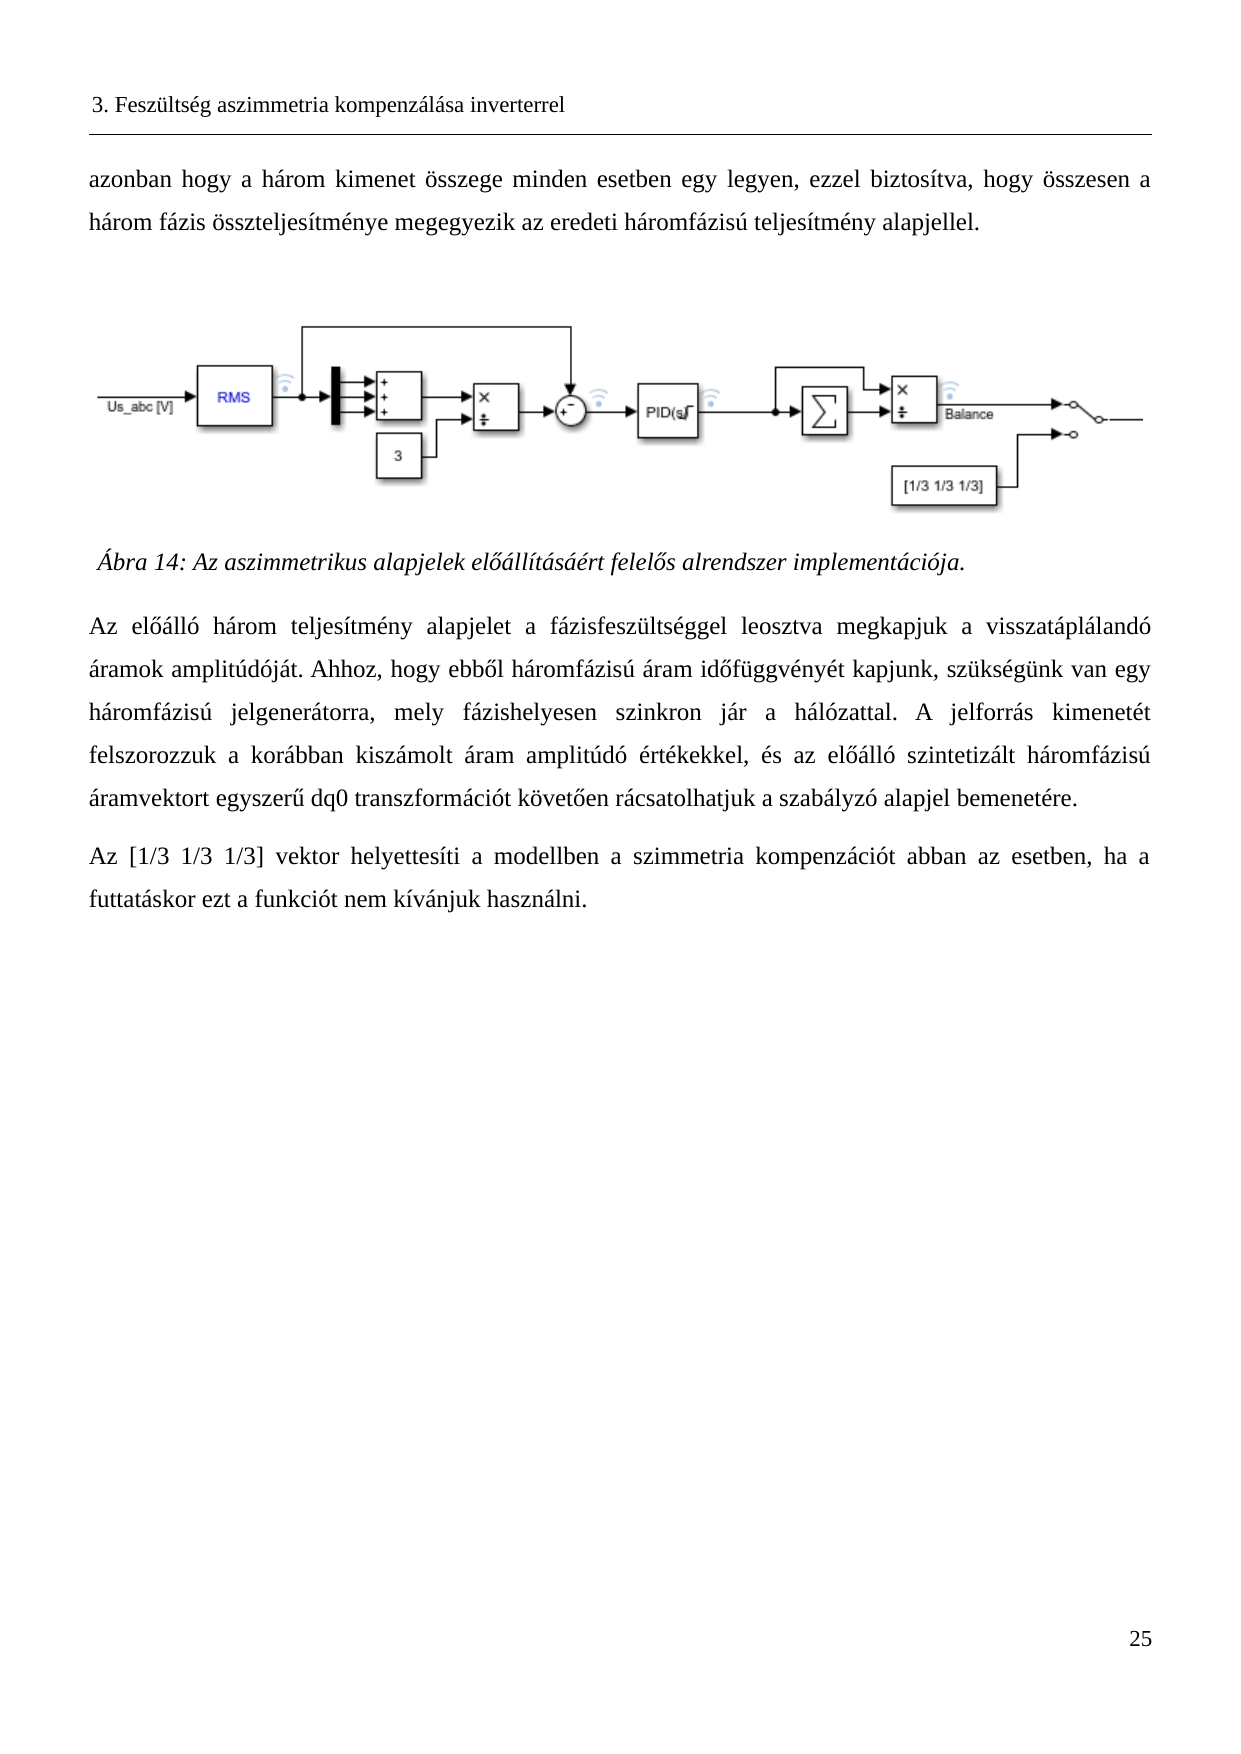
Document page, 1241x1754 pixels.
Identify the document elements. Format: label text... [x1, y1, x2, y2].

text azonban hogy a három kimenet összege minden esetben egy legyen, ezzel biztosítva, hogy összesen a három fázis összteljesítménye megegyezik az eredeti háromfázisú teljesítmény alapjellel. [88, 164, 1152, 236]
text Az [1/3 1/3 1/3] vektor helyettesíti a modellben a szimmetria kompenzációt abban az esetben, ha a futtatáskor ezt a funkciót nem kívánjuk használni. [88, 841, 1152, 913]
text Az előálló három teljesítmény alapjelet a fázisfeszültséggel leosztva megkapjuk a visszatáplálandó áramok amplitúdóját. Ahhoz, hogy ebből háromfázisú áram időfüggvényét kapjunk, szükségünk van egy háromfázisú jelgenerátorra, mely fázishelyesen szinkron jár a hálózattal. A jelforrás kimenetét felszorozzuk a korábban kiszámolt áram amplitúdó értékekkel, és az előálló szintetizált háromfázisú áramvektort egyszerű dq0 transzformációt követően rácsatolhatjuk a szabályzó alapjel bemenetére. [88, 265, 1152, 812]
text Ábra 14: Az aszimmetrikus alapjelek előállításáért felelős alrendszer implementációja. [97, 533, 1143, 576]
